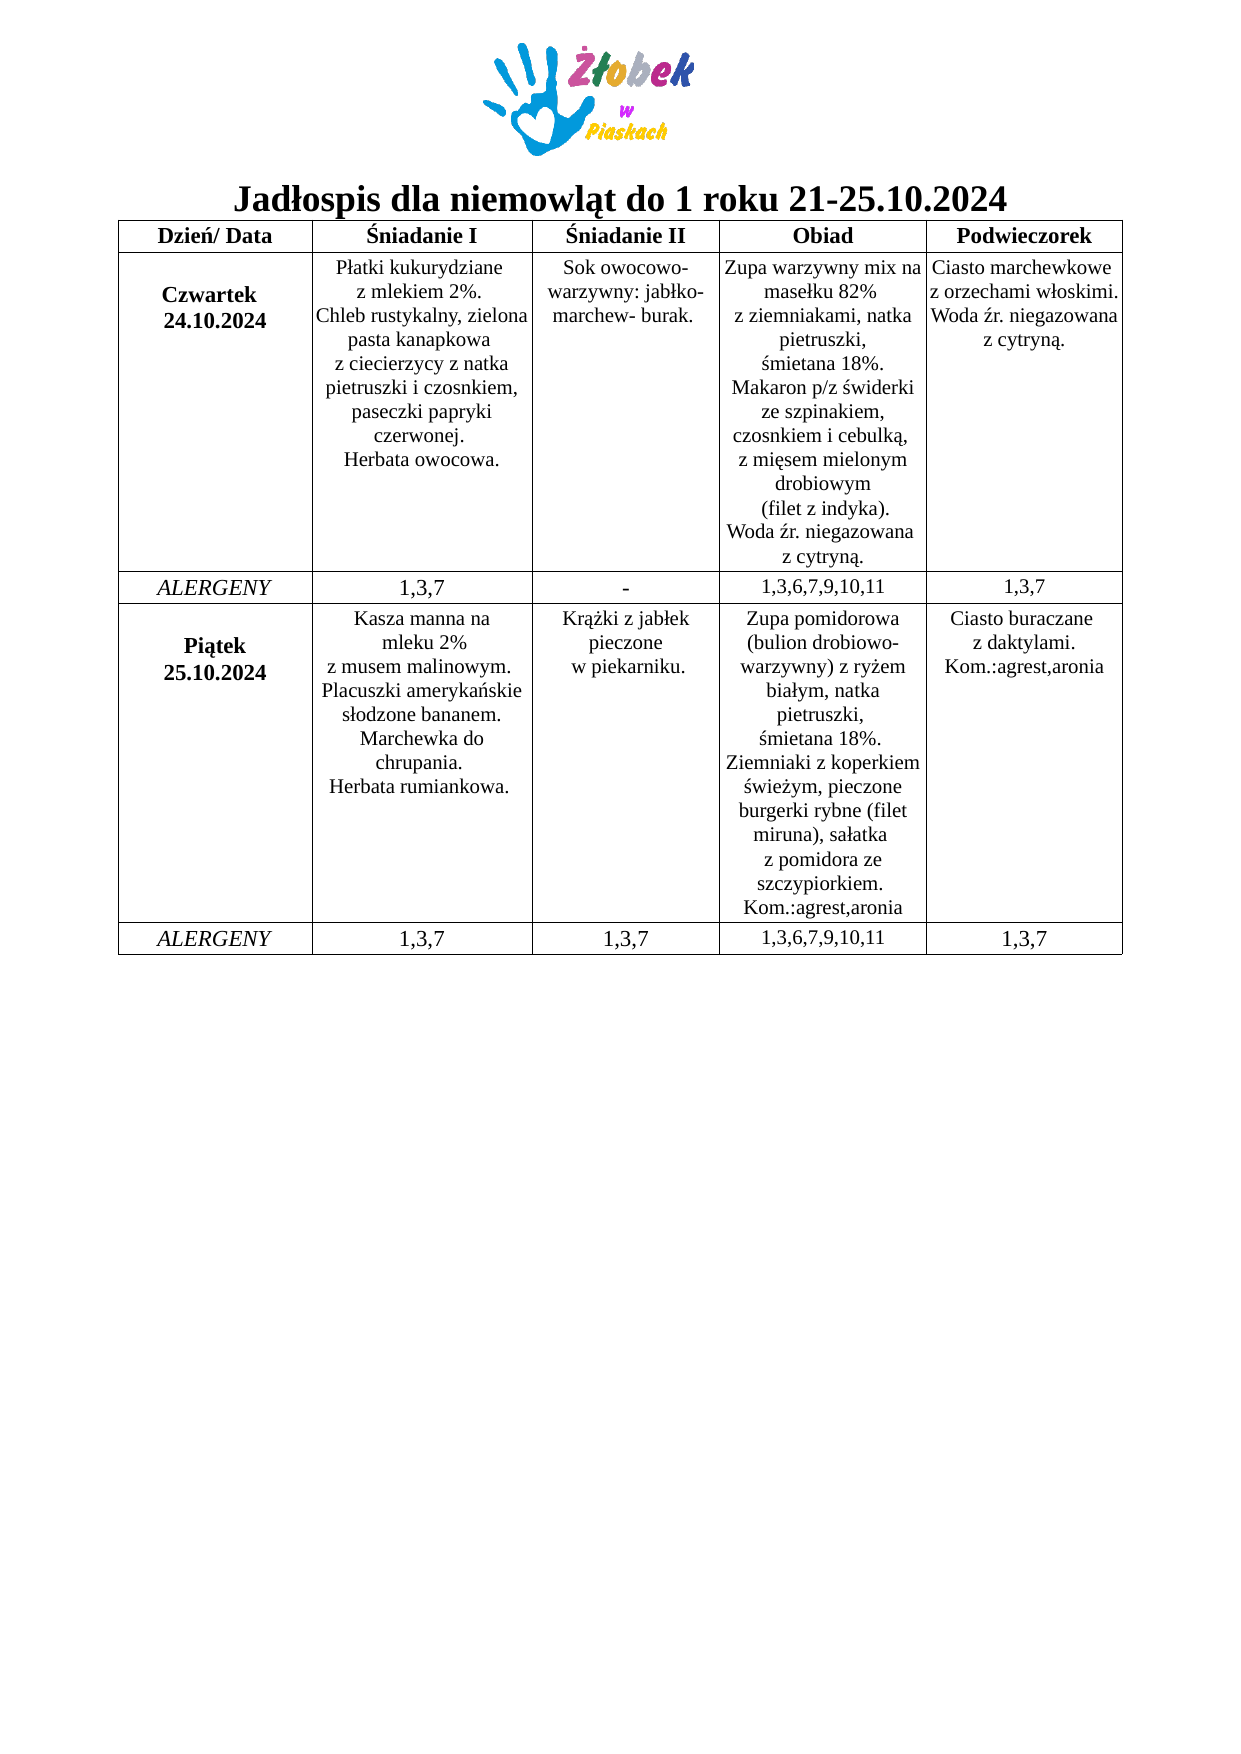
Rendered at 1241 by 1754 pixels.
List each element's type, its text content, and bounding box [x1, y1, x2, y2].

table_cell Zupa pomidorowa (bulion drobiowo-warzywny) z ryżem białym, natka pietruszki, śmietana 18%. Ziemniaki z koperkiem świeżym, pieczone burgerki rybne (filet miruna), sałatka z pomidora ze szczypiorkiem. Kom.:agrest,aronia [720, 604, 926, 922]
table_cell Ciasto marchewkowe z orzechami włoskimi. Woda źr. niegazowana z cytryną. [927, 253, 1122, 571]
table_header Obiad [720, 221, 926, 252]
table_cell 1,3,6,7,9,10,11 [720, 572, 926, 603]
table_header Śniadanie I [313, 221, 532, 252]
table_header Śniadanie II [533, 221, 719, 252]
table_cell 1,3,7 [927, 923, 1122, 954]
table_cell ALERGENY [119, 572, 312, 603]
table_cell 1,3,7 [533, 923, 719, 954]
table_cell Piątek 25.10.2024 [119, 604, 312, 922]
table_cell Płatki kukurydziane z mlekiem 2%. Chleb rustykalny, zielona pasta kanapkowa z ciecierzycy z natka pietruszki i czosnkiem, paseczki papryki czerwonej. Herbata owocowa. [313, 253, 532, 571]
table_cell 1,3,7 [313, 923, 532, 954]
table_header Dzień/ Data [119, 221, 312, 252]
table_cell 1,3,7 [927, 572, 1122, 603]
table_cell 1,3,6,7,9,10,11 [720, 923, 926, 954]
table_cell 1,3,7 [313, 572, 532, 603]
table_cell Kasza manna na mleku 2% z musem malinowym. Placuszki amerykańskie słodzone bananem. Marchewka do chrupania. Herbata rumiankowa. [313, 604, 532, 922]
table_cell Czwartek 24.10.2024 [119, 253, 312, 571]
table_cell Sok owocowo-warzywny: jabłko-marchew- burak. [533, 253, 719, 571]
text Jadłospis dla niemowląt do 1 roku 21-25.10.2024 [118, 176, 1122, 219]
table_cell ALERGENY [119, 923, 312, 954]
table_cell Zupa warzywny mix na masełku 82% z ziemniakami, natka pietruszki, śmietana 18%. Makaron p/z świderki ze szpinakiem, czosnkiem i cebulką, z mięsem mielonym drobiowym (filet z indyka). Woda źr. niegazowana z cytryną. [720, 253, 926, 571]
picture [483, 43, 694, 156]
table_cell Krążki z jabłek pieczone w piekarniku. [533, 604, 719, 922]
table_header Podwieczorek [927, 221, 1122, 252]
table_cell - [533, 572, 719, 603]
table_cell Ciasto buraczane z daktylami. Kom.:agrest,aronia [927, 604, 1122, 922]
picture [518, 108, 554, 143]
